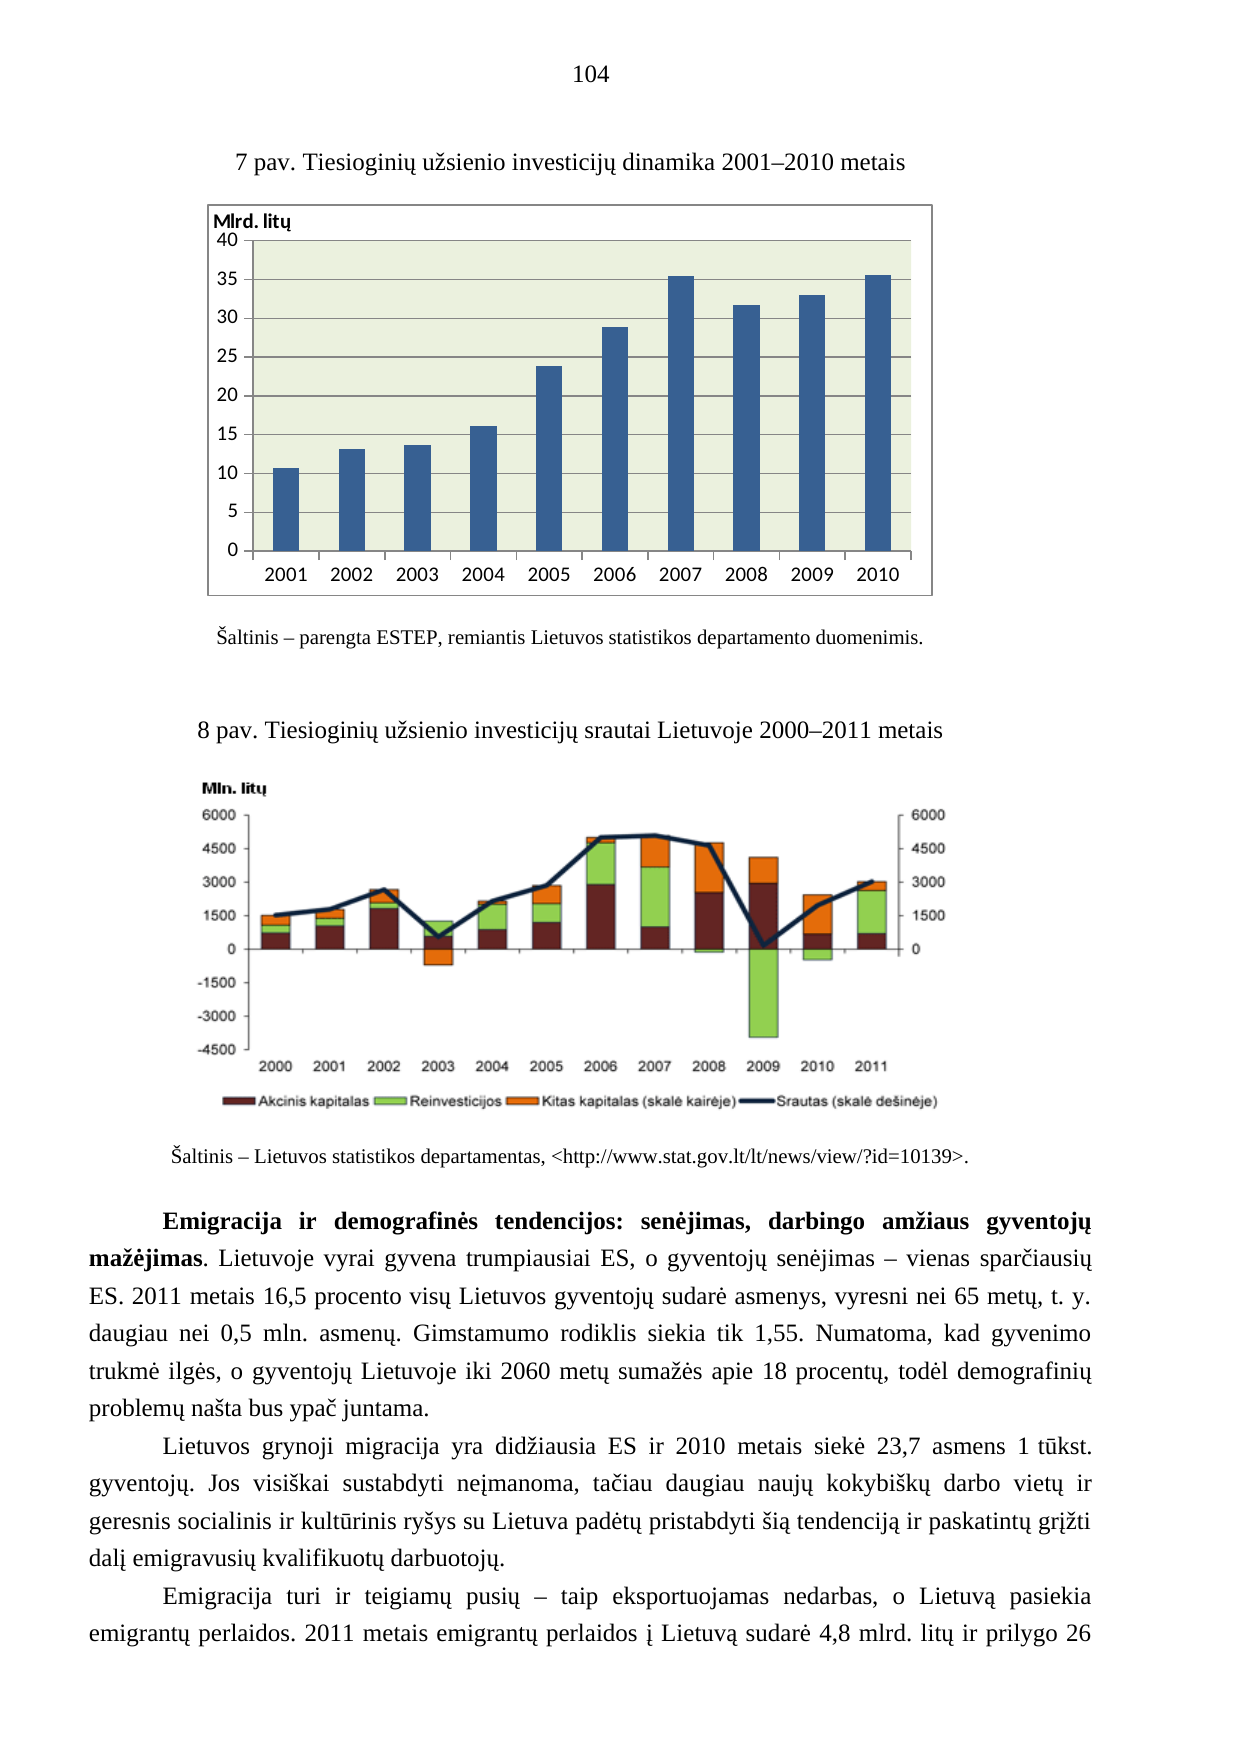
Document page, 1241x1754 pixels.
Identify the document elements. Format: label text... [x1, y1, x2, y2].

text Emigracija turi ir teigiamų pusių – taip eksportuojamas nedarbas, o Lietuvą pasiekia emigrantų perlaidos. 2011 metais emigrantų perlaidos į Lietuvą sudarė 4,8 mlrd. litų ir prilygo 26 [89, 1572, 1092, 1647]
table_cell [952, 773, 1040, 1116]
text Lietuvos grynoji migracija yra didžiausia ES ir 2010 metais siekė 23,7 asmens 1 tūkst. gyventojų. Jos visiškai sustabdyti neįmanoma, tačiau daugiau naujų kokybiškų darbo vietų ir geresnis socialinis ir kultūrinis ryšys su Lietuva padėtų pristabdyti šią tendenciją ir paskatintų grįžti dalį emigravusių kvalifikuotų darbuotojų. [89, 1422, 1092, 1572]
table_header 8 pav. Tiesioginių užsienio investicijų srautai Lietuvoje 2000–2011 metais [100, 716, 1040, 773]
text Emigracija ir demografinės tendencijos: senėjimas, darbingo amžiaus gyventojų mažėjimas. Lietuvoje vyrai gyvena trumpiausiai ES, o gyventojų senėjimas – vienas sparčiausių ES. 2011 metais 16,5 procento visų Lietuvos gyventojų sudarė asmenys, vyresni nei 65 metų, t. y. daugiau nei 0,5 mln. asmenų. Gimstamumo rodiklis siekia tik 1,55. Numatoma, kad gyvenimo trukmė ilgės, o gyventojų Lietuvoje iki 2060 metų sumažės apie 18 procentų, todėl demografinių problemų našta bus ypač juntama. [89, 1197, 1092, 1422]
table_cell [100, 773, 188, 1116]
table_cell Šaltinis – parengta ESTEP, remiantis Lietuvos statistikos departamento duomenimis. [100, 204, 1040, 649]
table_cell Šaltinis – Lietuvos statistikos departamentas, <http://www.stat.gov.lt/lt/news/view/?id=10139>. [100, 1116, 1040, 1168]
table_header 7 pav. Tiesioginių užsienio investicijų dinamika 2001–2010 metais [100, 147, 1040, 204]
